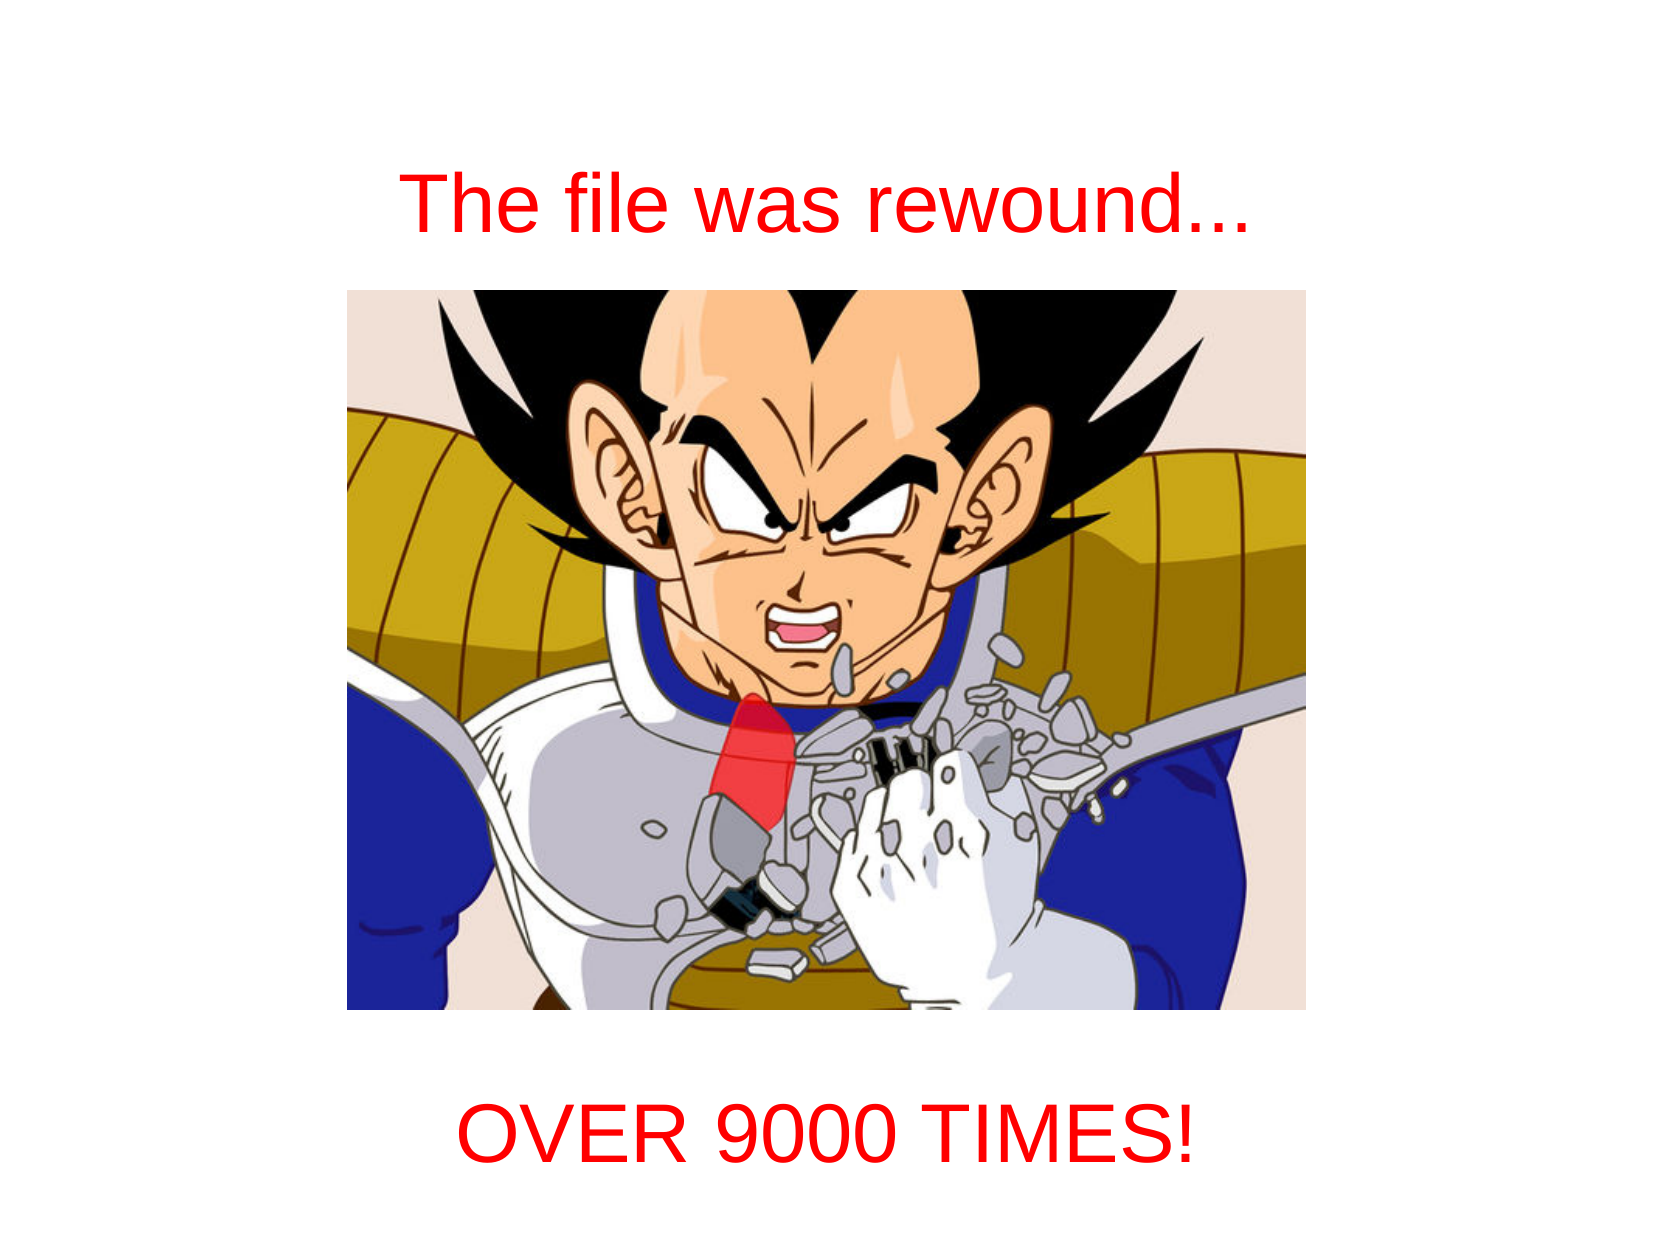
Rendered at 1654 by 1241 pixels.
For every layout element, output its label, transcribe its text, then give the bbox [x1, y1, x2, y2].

text_box The file was rewound... [383, 150, 1270, 258]
text_box OVER 9000 TIMES! [440, 1080, 1214, 1188]
picture [347, 290, 1306, 1010]
